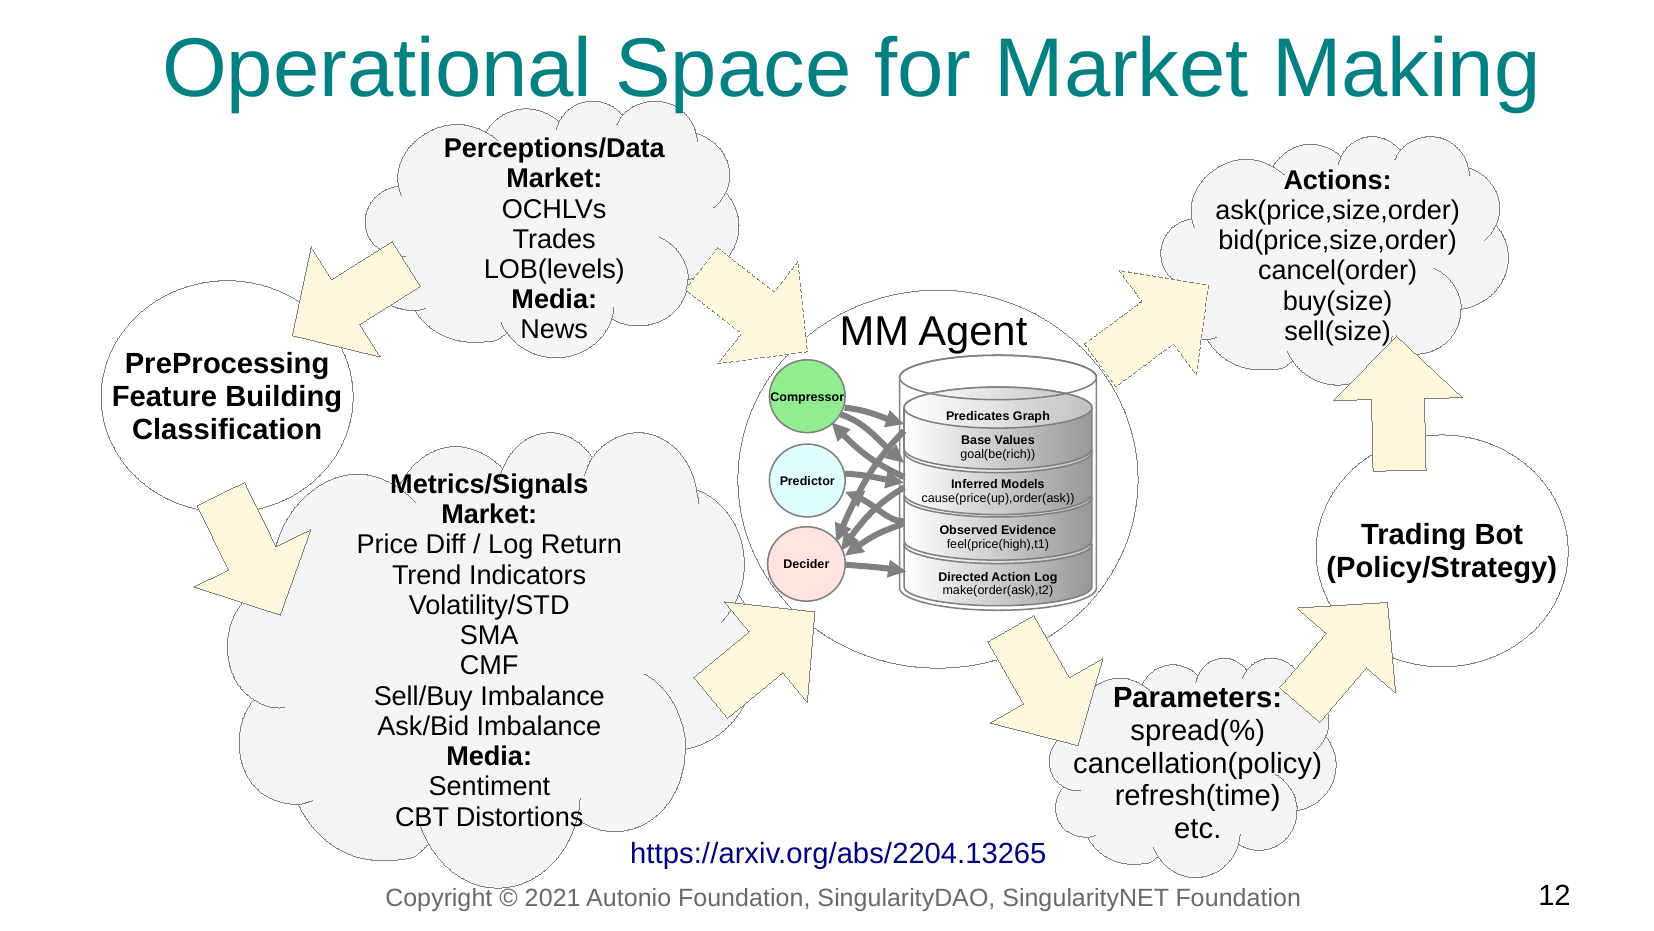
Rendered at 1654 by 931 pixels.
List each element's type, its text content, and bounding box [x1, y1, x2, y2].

text_box [874, 468, 887, 476]
text_box Predictor [769, 444, 846, 517]
text_box MM Agent [824, 300, 1043, 362]
text_box Trading Bot (Policy/Strategy) [1316, 434, 1569, 667]
text_box [882, 495, 899, 517]
text_box Perceptions/Data Market: OCHLVs Trades LOB(levels) Media: News [365, 135, 740, 358]
text_box Predicates Graph [899, 380, 1097, 611]
text_box [1279, 602, 1396, 723]
text_box Parameters: spread(%) cancellation(policy) refresh(time) etc. [1049, 658, 1337, 878]
text_box [292, 241, 421, 357]
text_box [835, 418, 882, 457]
text_box Compressor [769, 359, 846, 433]
text_box PreProcessing Feature Building Classification [101, 280, 354, 510]
text_box Metrics/Signals Market: Price Diff / Log Return Trend Indicators Volatility/STD SMA CMF Sell/Buy Imbalance Ask/Bid Imbalance Media: Sentiment CBT Distortions [227, 432, 748, 889]
text_box [855, 513, 893, 540]
text_box [882, 459, 899, 470]
text_box https://arxiv.org/abs/2204.13265 [615, 829, 1062, 878]
text_box [864, 480, 899, 503]
text_box [843, 409, 899, 443]
text_box [847, 503, 870, 528]
text_box Decider [767, 526, 846, 602]
text_box [194, 482, 311, 616]
text_box [874, 290, 1002, 300]
text_box [845, 529, 899, 565]
text_box Actions: ask(price,size,order) bid(price,size,order) cancel(order) buy(size) sell(size) [1160, 136, 1509, 386]
text_box [685, 247, 1209, 746]
text_box [1333, 335, 1463, 472]
text_box Operational Space for Market Making [0, 0, 1654, 135]
text_box [838, 537, 843, 545]
